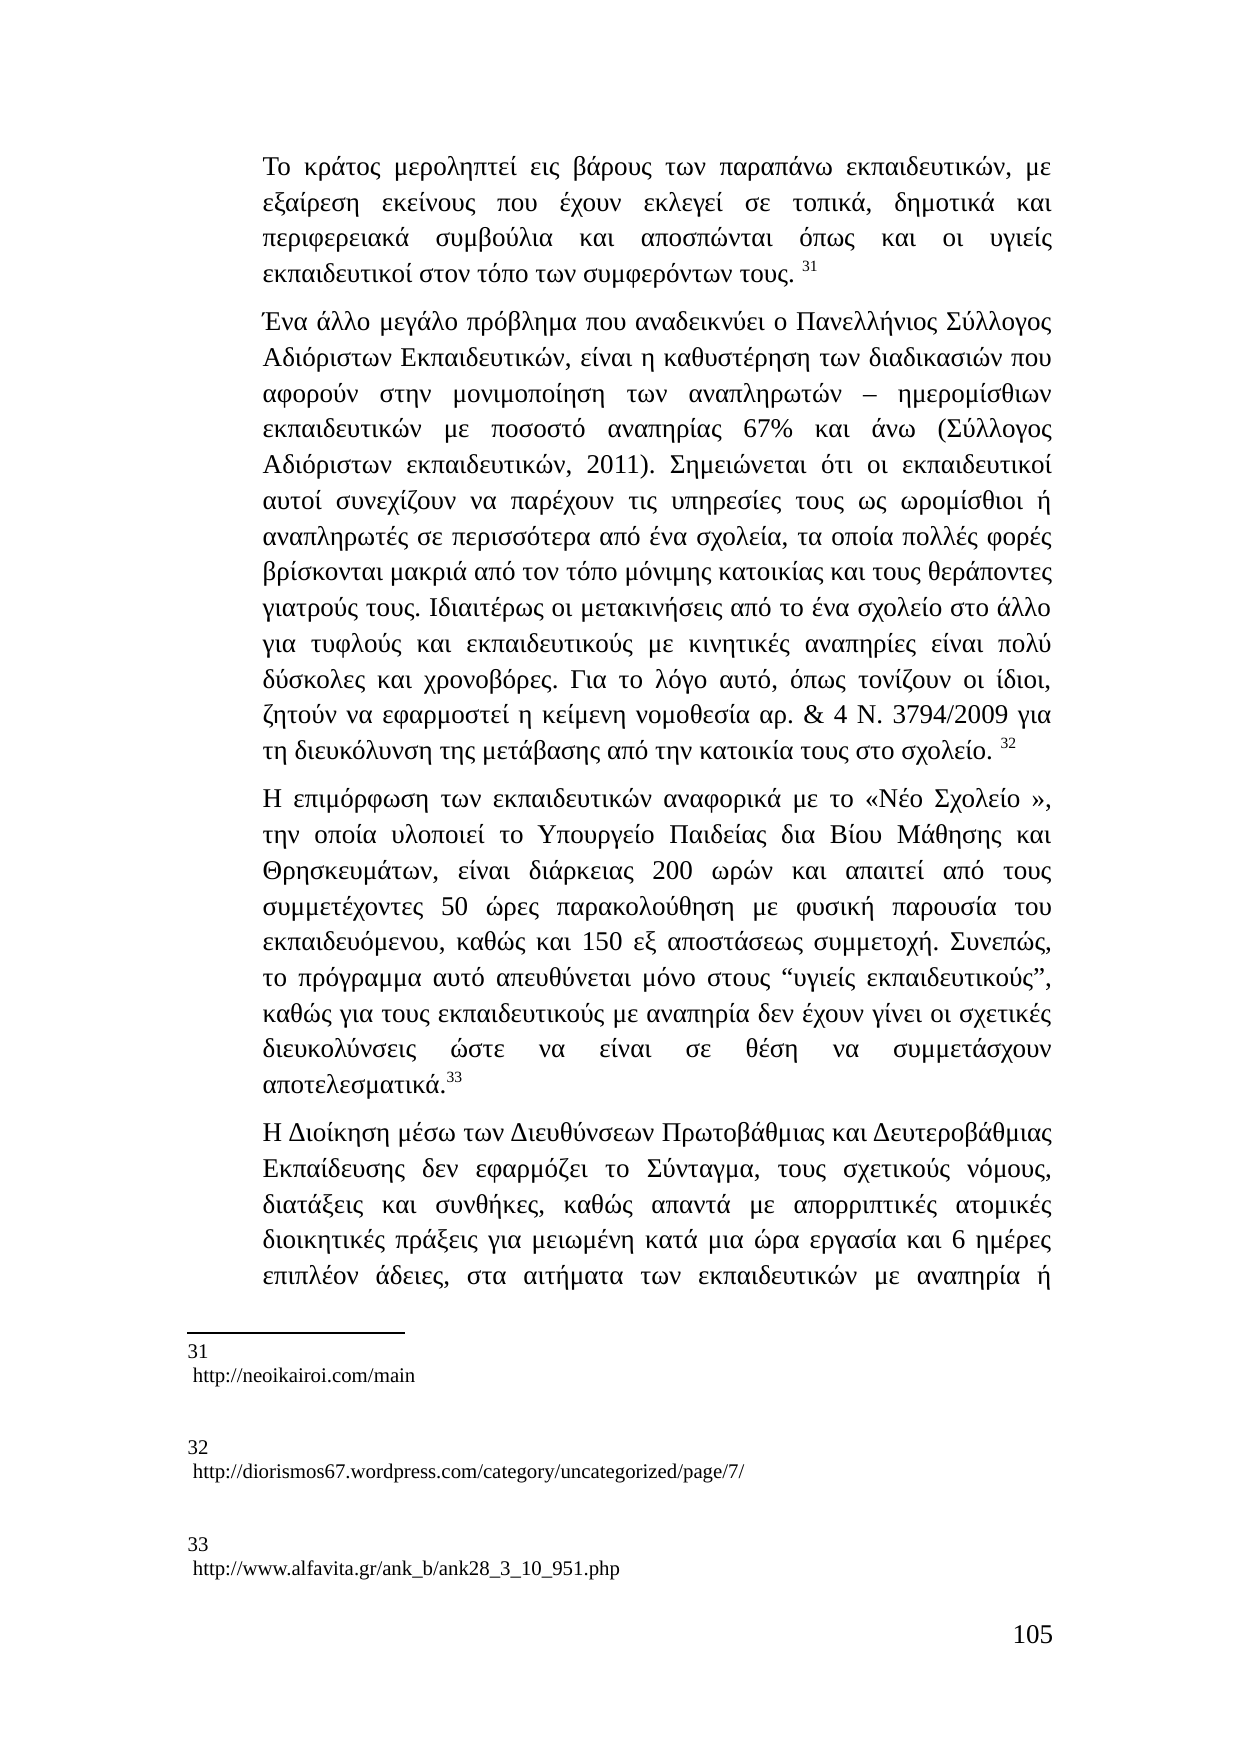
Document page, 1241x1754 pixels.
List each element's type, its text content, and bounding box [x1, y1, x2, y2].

text http://www.alfavita.gr/ank_b/ank28_3_10_951.php [187, 1532, 1053, 1580]
text Ένα άλλο μεγάλο πρόβλημα που αναδεικνύει ο Πανελλήνιος Σύλλογος Αδιόριστων Εκπαιδευτικών, είναι η καθυστέρηση των διαδικασιών που αφορούν στην μονιμοποίηση των αναπληρωτών – ημερομίσθιων εκπαιδευτικών με ποσοστό αναπηρίας 67% και άνω (Σύλλογος Αδιόριστων εκπαιδευτικών, 2011). Σημειώνεται ότι οι εκπαιδευτικοί αυτοί συνεχίζουν να παρέχουν τις υπηρεσίες τους ως ωρομίσθιοι ή αναπληρωτές σε περισσότερα από ένα σχολεία, τα οποία πολλές φορές βρίσκονται μακριά από τον τόπο μόνιμης κατοικίας και τους θεράποντες γιατρούς τους. Ιδιαιτέρως οι μετακινήσεις από το ένα σχολείο στο άλλο για τυφλούς και εκπαιδευτικούς με κινητικές αναπηρίες είναι πολύ δύσκολες και χρονοβόρες. Για το λόγο αυτό, όπως τονίζουν οι ίδιοι, ζητούν να εφαρμοστεί η κείμενη νομοθεσία αρ. & 4 Ν. 3794/2009 για τη διευκόλυνση της μετάβασης από την κατοικία τους στο σχολείο. [262, 305, 1053, 765]
text Η Διοίκηση μέσω των Διευθύνσεων Πρωτοβάθμιας και Δευτεροβάθμιας Εκπαίδευσης δεν εφαρμόζει το Σύνταγμα, τους σχετικούς νόμους, διατάξεις και συνθήκες, καθώς απαντά με απορριπτικές ατομικές διοικητικές πράξεις για μειωμένη κατά μια ώρα εργασία και 6 ημέρες επιπλέον άδειες, στα αιτήματα των εκπαιδευτικών με αναπηρία ή [262, 1116, 1053, 1291]
text http://diorismos67.wordpress.com/category/uncategorized/page/7/ [187, 1435, 1053, 1483]
text Το κράτος μεροληπτεί εις βάρους των παραπάνω εκπαιδευτικών, με εξαίρεση εκείνους που έχουν εκλεγεί σε τοπικά, δημοτικά και περιφερειακά συμβούλια και αποσπώνται όπως και οι υγιείς εκπαιδευτικοί στον τόπο των συμφερόντων τους. [262, 150, 1053, 288]
text Η επιμόρφωση των εκπαιδευτικών αναφορικά με το «Νέο Σχολείο », την οποία υλοποιεί το Υπουργείο Παιδείας δια Βίου Μάθησης και Θρησκευμάτων, είναι διάρκειας 200 ωρών και απαιτεί από τους συμμετέχοντες 50 ώρες παρακολούθηση με φυσική παρουσία του εκπαιδευόμενου, καθώς και 150 εξ αποστάσεως συμμετοχή. Συνεπώς, το πρόγραμμα αυτό απευθύνεται μόνο στους “υγιείς εκπαιδευτικούς”, καθώς για τους εκπαιδευτικούς με αναπηρία δεν έχουν γίνει οι σχετικές διευκολύνσεις ώστε να είναι σε θέση να συμμετάσχουν αποτελεσματικά. [262, 782, 1053, 1099]
text http://neoikairoi.com/main [187, 1339, 1053, 1387]
